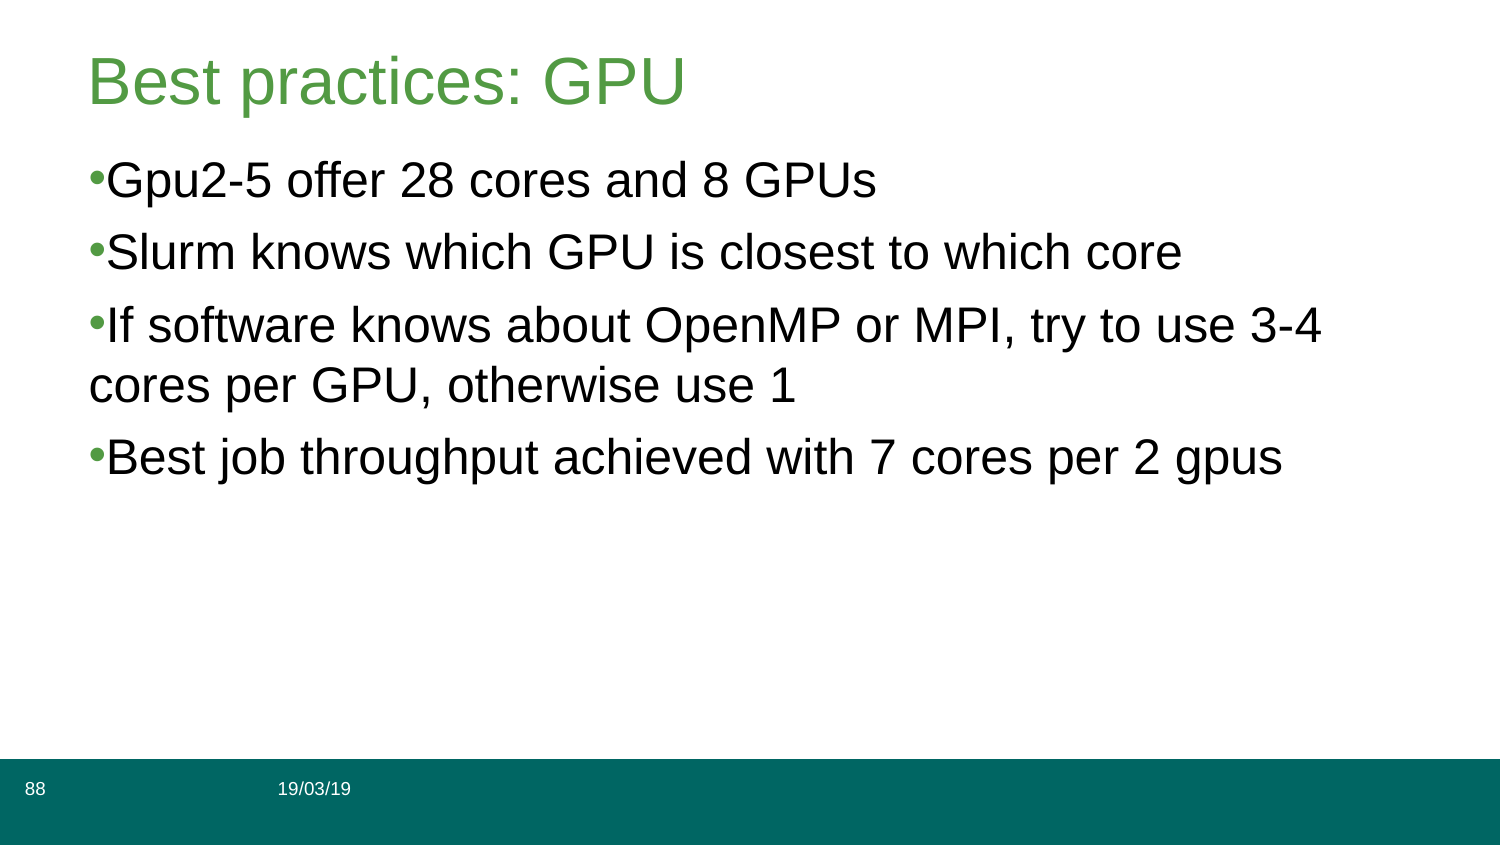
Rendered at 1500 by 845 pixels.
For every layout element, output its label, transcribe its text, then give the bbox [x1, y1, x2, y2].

list Gpu2-5 offer 28 cores and 8 GPUs Slurm knows which GPU is closest to which core If software knows about OpenMP or MPI, try to use 3-4 cores per GPU, otherwise use 1 Best job throughput achieved with 7 cores per 2 gpus [88, 147, 1381, 683]
text_box 19/03/19 [277, 776, 553, 799]
title Best practices: GPU [87, 37, 1426, 132]
text_box [24, 776, 76, 799]
